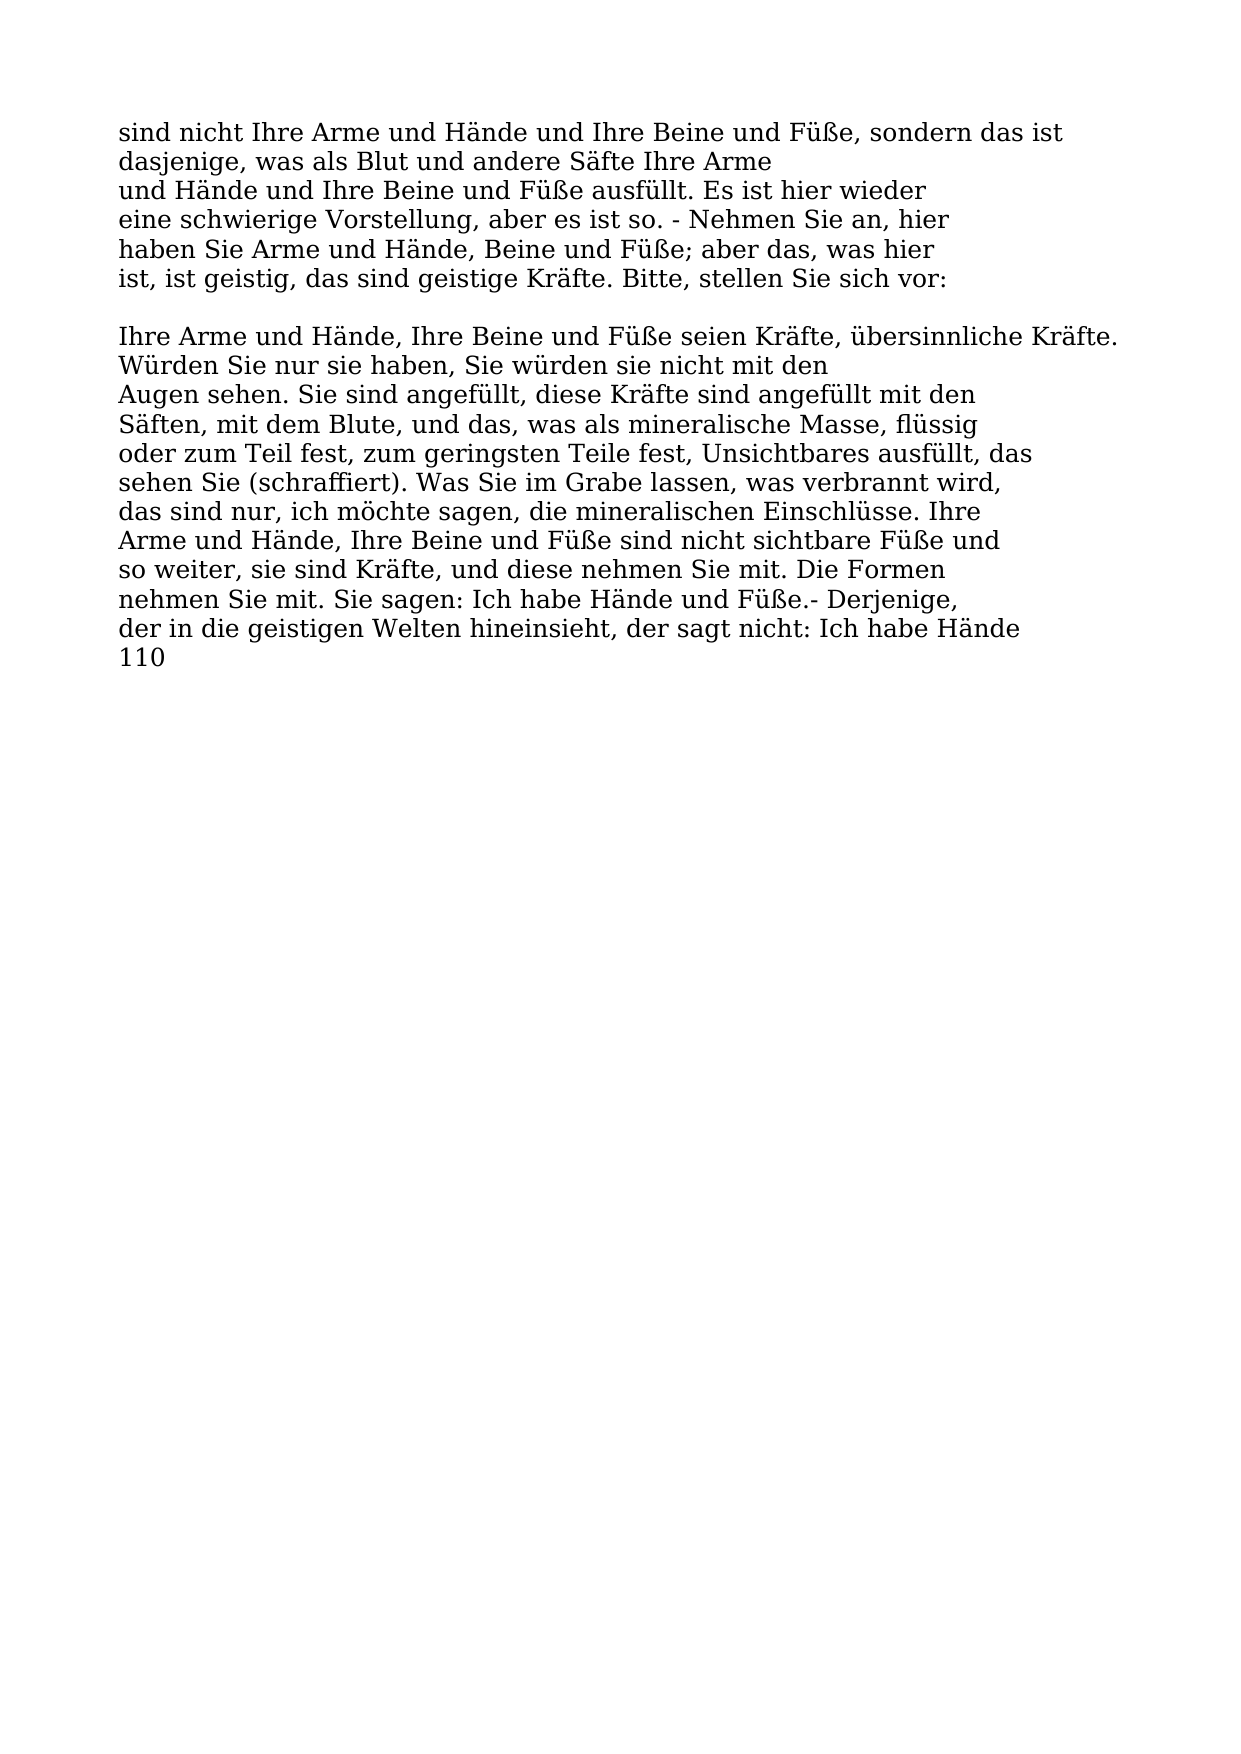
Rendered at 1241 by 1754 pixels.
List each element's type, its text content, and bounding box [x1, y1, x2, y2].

text sind nicht Ihre Arme und Hände und Ihre Beine und Füße, sondern das ist dasjenige, was als Blut und andere Säfte Ihre Arme [118, 118, 1122, 176]
text und Hände und Ihre Beine und Füße ausfüllt. Es ist hier wieder [118, 176, 1122, 206]
text das sind nur, ich möchte sagen, die mineralischen Einschlüsse. Ihre [118, 497, 1122, 526]
text sehen Sie (schraffiert). Was Sie im Grabe lassen, was verbrannt wird, [118, 468, 1122, 497]
text Augen sehen. Sie sind angefüllt, diese Kräfte sind angefüllt mit den [118, 381, 1122, 410]
text Arme und Hände, Ihre Beine und Füße sind nicht sichtbare Füße und [118, 526, 1122, 556]
text ist, ist geistig, das sind geistige Kräfte. Bitte, stellen Sie sich vor: [118, 264, 1122, 293]
text 110 [118, 643, 1122, 672]
text so weiter, sie sind Kräfte, und diese nehmen Sie mit. Die Formen [118, 556, 1122, 585]
text Säften, mit dem Blute, und das, was als mineralische Masse, flüssig [118, 410, 1122, 439]
text oder zum Teil fest, zum geringsten Teile fest, Unsichtbares ausfüllt, das [118, 439, 1122, 468]
text eine schwierige Vorstellung, aber es ist so. - Nehmen Sie an, hier [118, 206, 1122, 235]
text der in die geistigen Welten hineinsieht, der sagt nicht: Ich habe Hände [118, 614, 1122, 643]
text Ihre Arme und Hände, Ihre Beine und Füße seien Kräfte, übersinnliche Kräfte. Würden Sie nur sie haben, Sie würden sie nicht mit den [118, 322, 1122, 381]
text nehmen Sie mit. Sie sagen: Ich habe Hände und Füße.- Derjenige, [118, 585, 1122, 614]
text haben Sie Arme und Hände, Beine und Füße; aber das, was hier [118, 235, 1122, 264]
